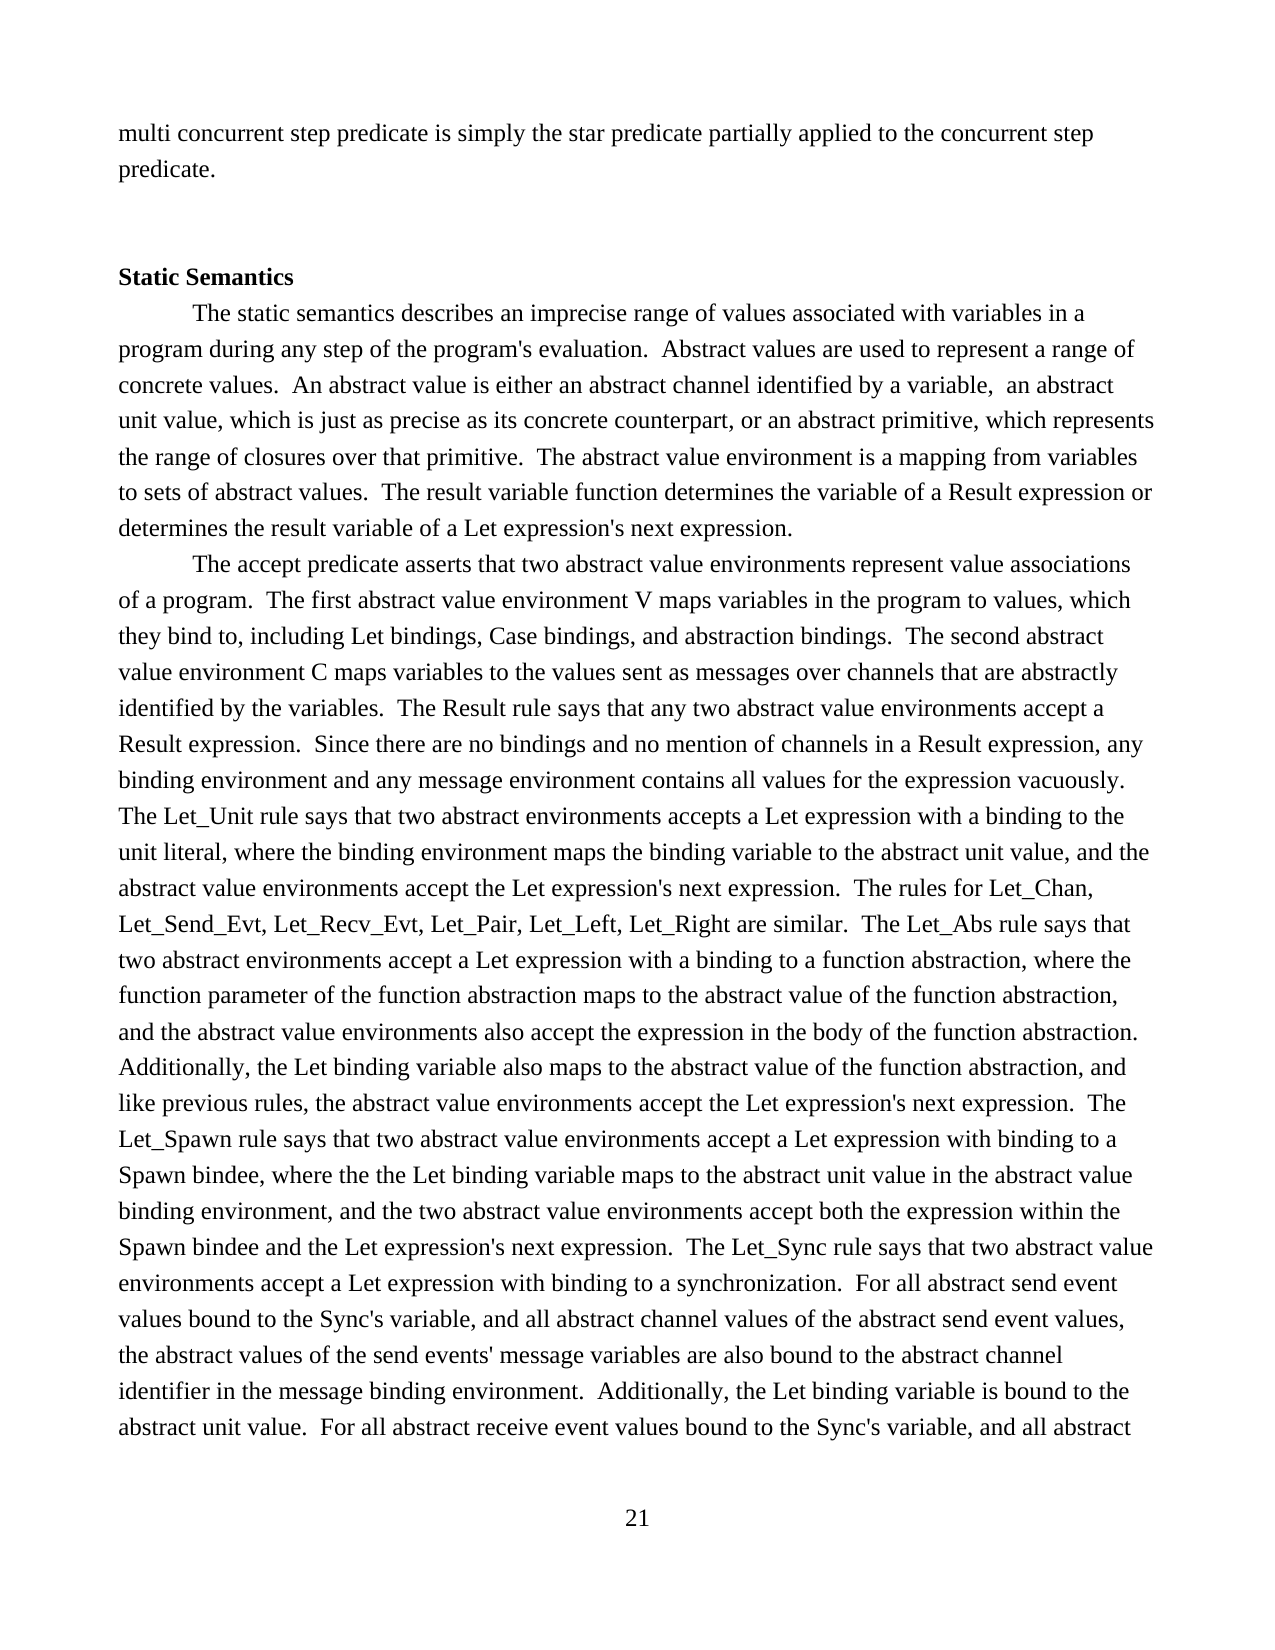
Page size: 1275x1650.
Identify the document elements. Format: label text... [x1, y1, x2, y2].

text The static semantics describes an imprecise range of values associated with variables in a program during any step of the program's evaluation. Abstract values are used to represent a range of concrete values. An abstract value is either an abstract channel identified by a variable, an abstract unit value, which is just as precise as its concrete counterpart, or an abstract primitive, which represents the range of closures over that primitive. The abstract value environment is a mapping from variables to sets of abstract values. The result variable function determines the variable of a Result expression or determines the result variable of a Let expression's next expression. [118, 298, 1157, 542]
text Static Semantics [118, 262, 1157, 291]
text The accept predicate asserts that two abstract value environments represent value associations of a program. The first abstract value environment V maps variables in the program to values, which they bind to, including Let bindings, Case bindings, and abstraction bindings. The second abstract value environment C maps variables to the values sent as messages over channels that are abstractly identified by the variables. The Result rule says that any two abstract value environments accept a Result expression. Since there are no bindings and no mention of channels in a Result expression, any binding environment and any message environment contains all values for the expression vacuously. The Let_Unit rule says that two abstract environments accepts a Let expression with a binding to the unit literal, where the binding environment maps the binding variable to the abstract unit value, and the abstract value environments accept the Let expression's next expression. The rules for Let_Chan, Let_Send_Evt, Let_Recv_Evt, Let_Pair, Let_Left, Let_Right are similar. The Let_Abs rule says that two abstract environments accept a Let expression with a binding to a function abstraction, where the function parameter of the function abstraction maps to the abstract value of the function abstraction, and the abstract value environments also accept the expression in the body of the function abstraction. Additionally, the Let binding variable also maps to the abstract value of the function abstraction, and like previous rules, the abstract value environments accept the Let expression's next expression. The Let_Spawn rule says that two abstract value environments accept a Let expression with binding to a Spawn bindee, where the the Let binding variable maps to the abstract unit value in the abstract value binding environment, and the two abstract value environments accept both the expression within the Spawn bindee and the Let expression's next expression. The Let_Sync rule says that two abstract value environments accept a Let expression with binding to a synchronization. For all abstract send event values bound to the Sync's variable, and all abstract channel values of the abstract send event values, the abstract values of the send events' message variables are also bound to the abstract channel identifier in the message binding environment. Additionally, the Let binding variable is bound to the abstract unit value. For all abstract receive event values bound to the Sync's variable, and all abstract [118, 549, 1157, 1441]
text multi concurrent step predicate is simply the star predicate partially applied to the concurrent step predicate. [118, 118, 1157, 183]
